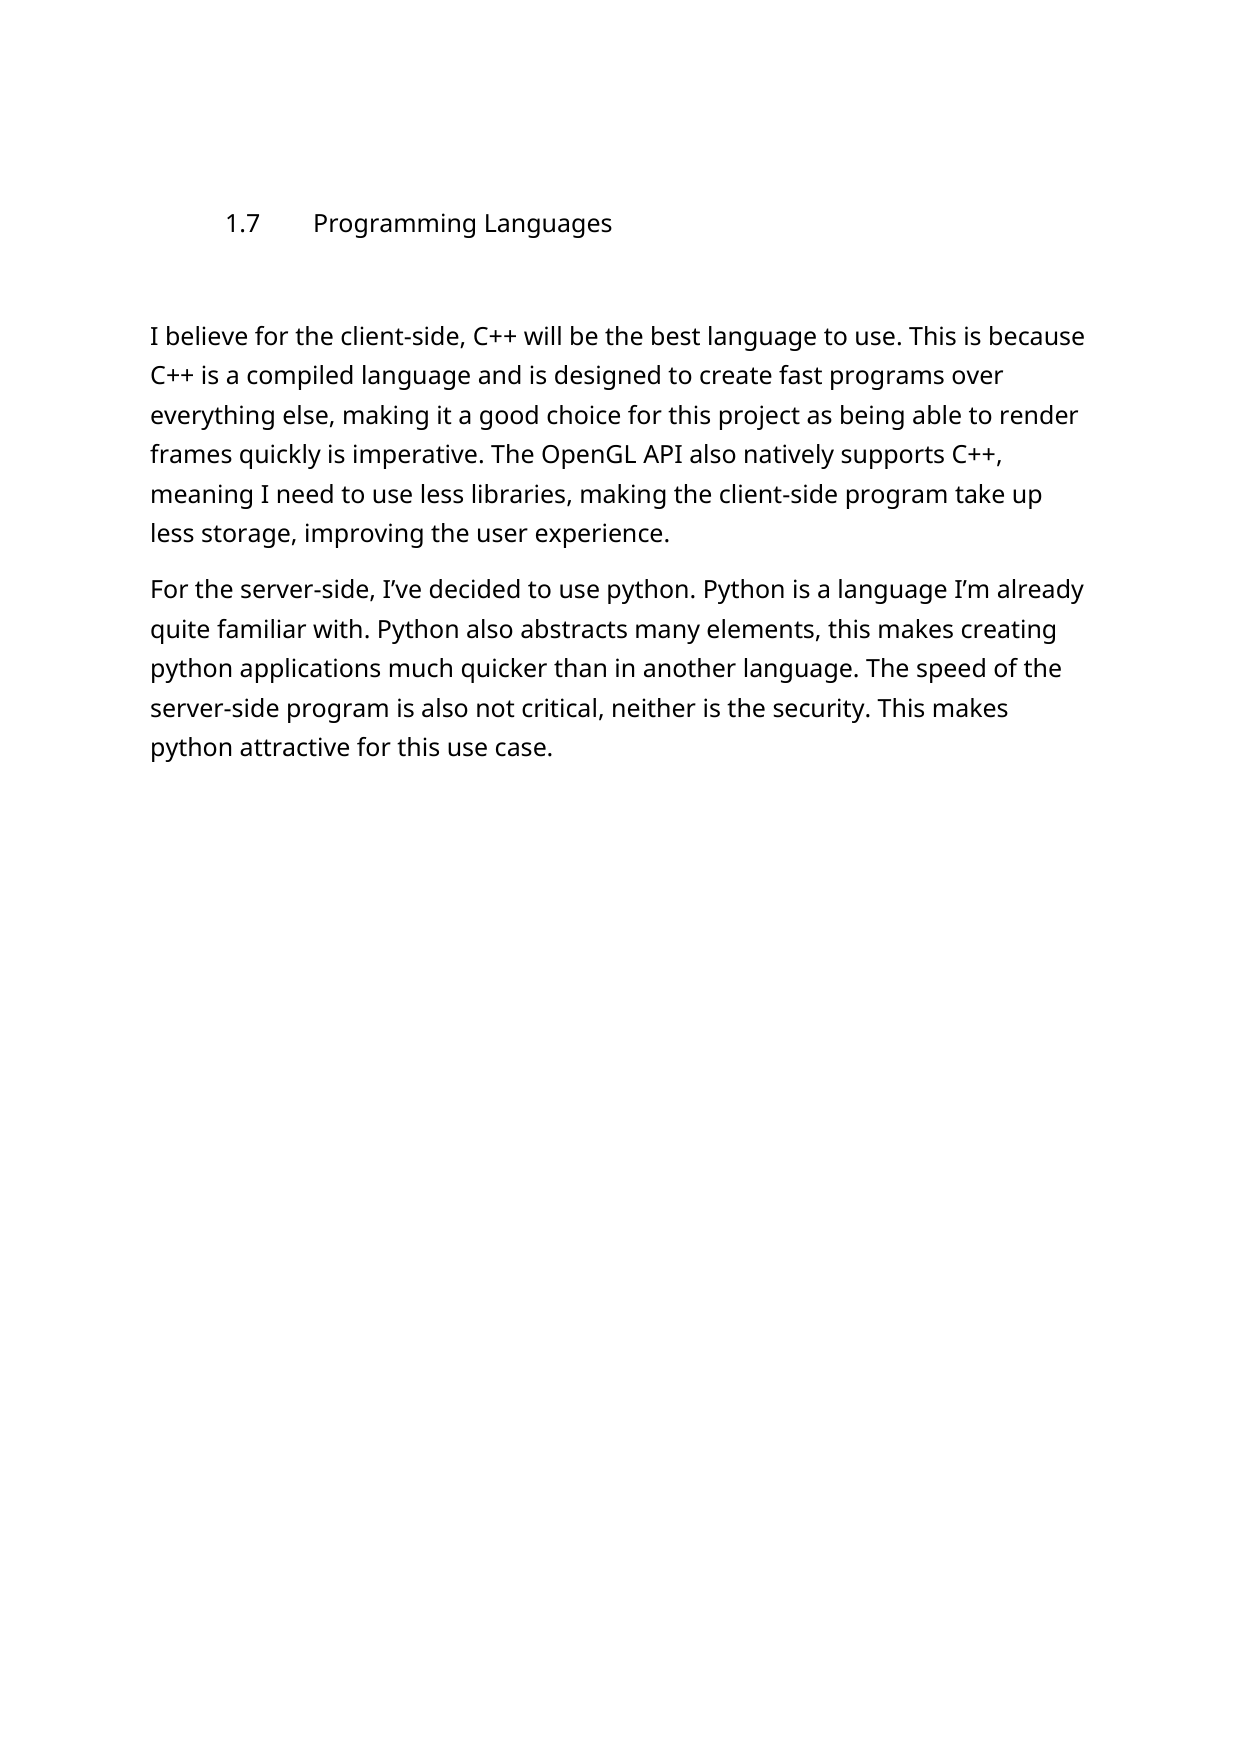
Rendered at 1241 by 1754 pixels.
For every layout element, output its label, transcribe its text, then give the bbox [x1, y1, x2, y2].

text I believe for the client-side, C++ will be the best language to use. This is because C++ is a compiled language and is designed to create fast programs over everything else, making it a good choice for this project as being able to render frames quickly is imperative. The OpenGL API also natively supports C++, meaning I need to use less libraries, making the client-side program take up less storage, improving the user experience. [150, 318, 1090, 550]
text For the server-side, I’ve decided to use python. Python is a language I’m already quite familiar with. Python also abstracts many elements, this makes creating python applications much quicker than in another language. The speed of the server-side program is also not critical, neither is the security. This makes python attractive for this use case. [150, 572, 1090, 764]
text 1.7 Programming Languages [150, 206, 1090, 240]
